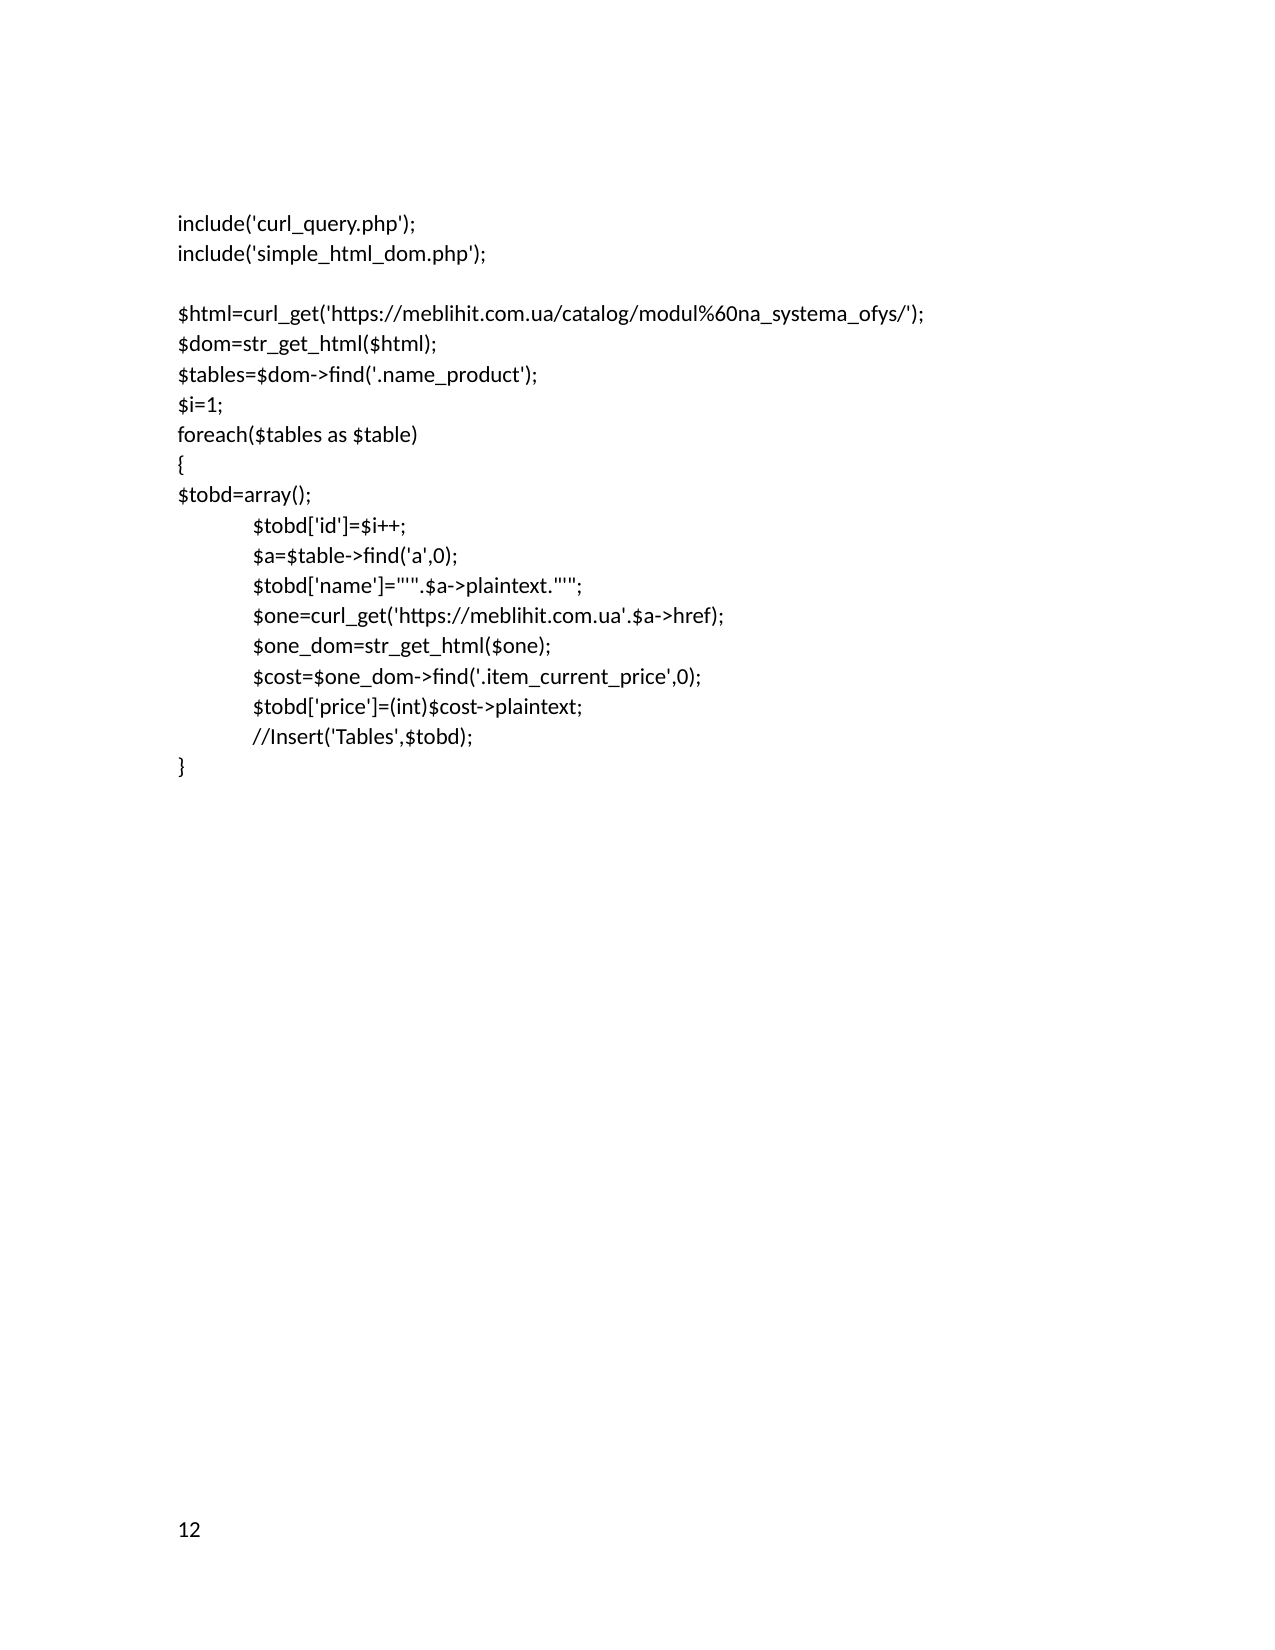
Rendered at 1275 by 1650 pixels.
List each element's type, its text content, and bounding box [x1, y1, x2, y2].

text include('curl_query.php'); include('simple_html_dom.php'); $html=curl_get('https://meblihit.com.ua/catalog/modul%60na_systema_ofys/'); $dom=str_get_html($html); $tables=$dom->find('.name_product'); $i=1; foreach($tables as $table) { $tobd=array(); $tobd['id']=$i++; $a=$table->find('a',0); $tobd['name']="'".$a->plaintext."'"; $one=curl_get('https://meblihit.com.ua'.$a->href); $one_dom=str_get_html($one); $cost=$one_dom->find('.item_current_price',0); $tobd['price']=(int)$cost->plaintext; //Insert('Tables',$tobd); } [177, 118, 1186, 781]
